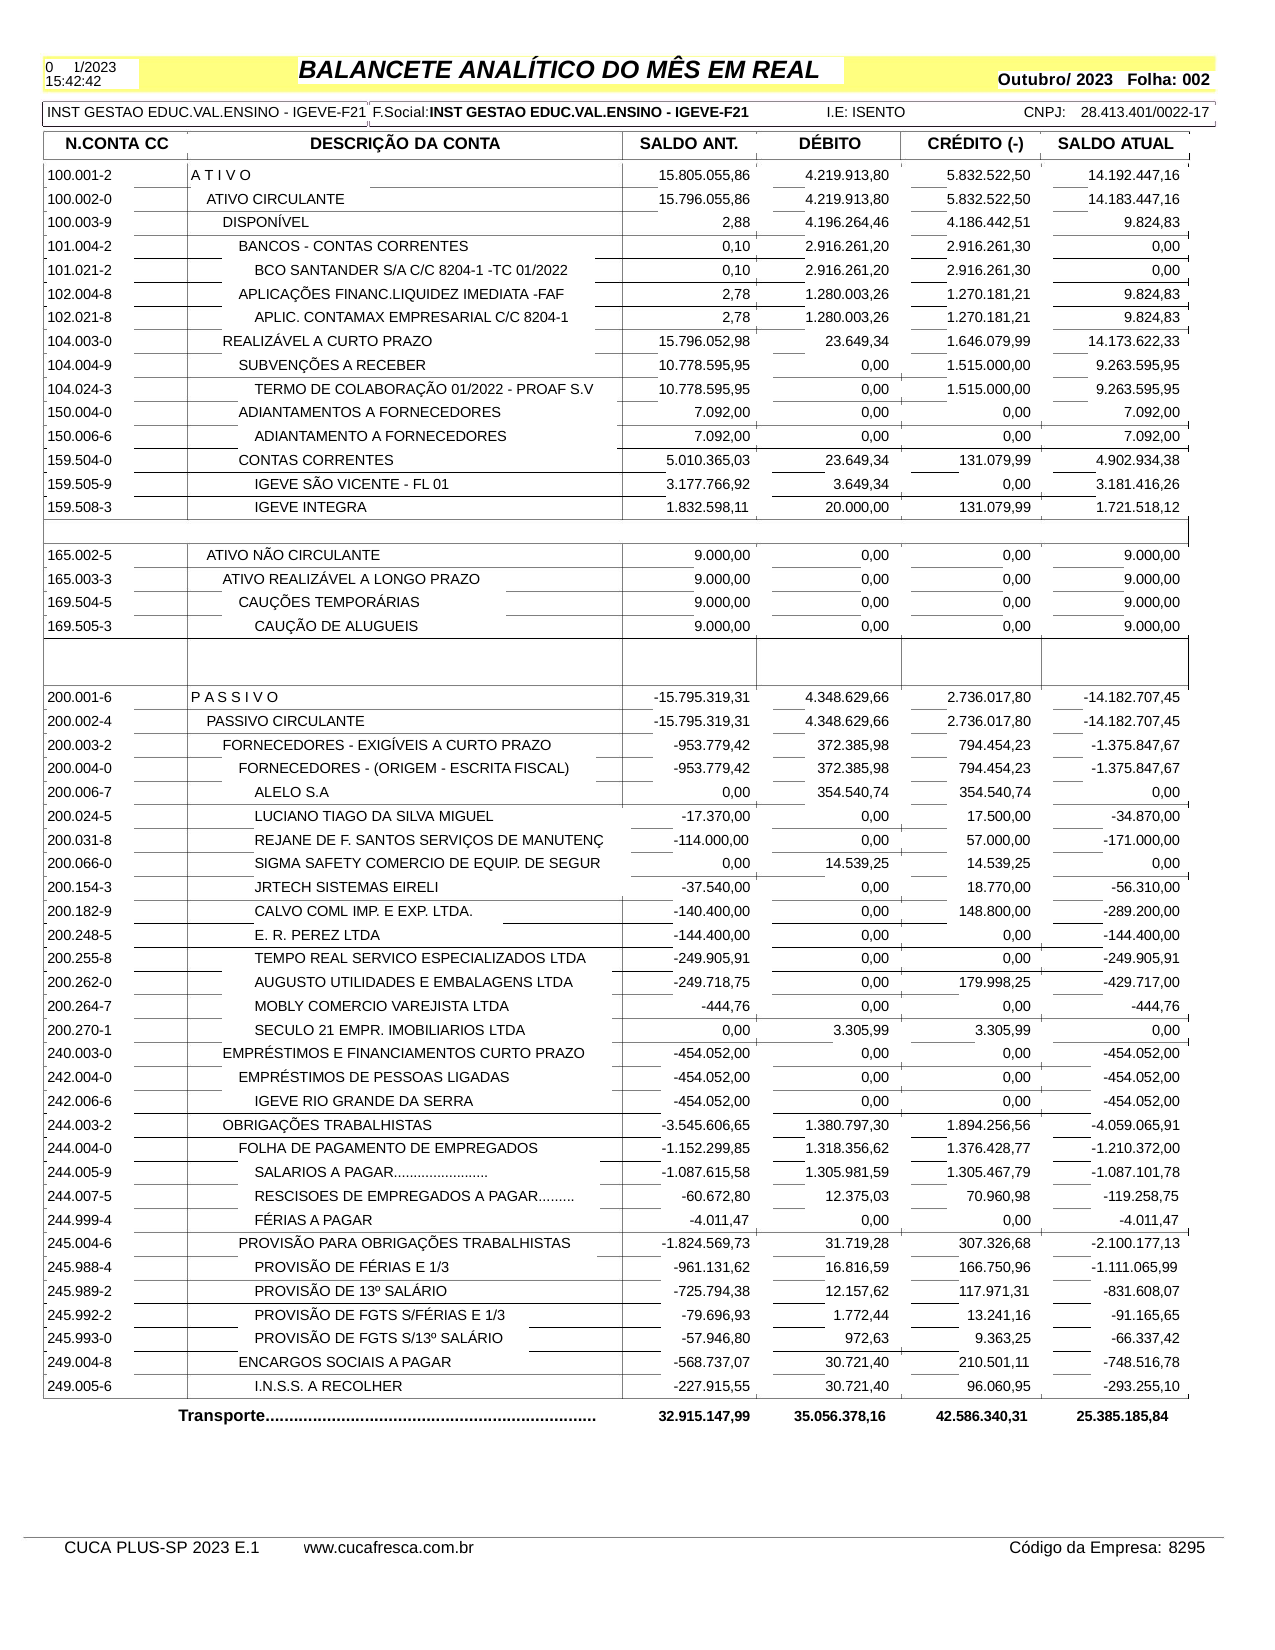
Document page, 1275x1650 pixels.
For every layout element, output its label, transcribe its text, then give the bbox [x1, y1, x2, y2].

text 372.385,98 [817, 761, 911, 777]
text 7.092,00 [694, 429, 772, 445]
text 17.500,00 [967, 808, 1053, 824]
text FORNECEDORES - EXIGÍVEIS A CURTO PRAZO [222, 737, 596, 753]
text 1.270.181,21 [947, 286, 1053, 302]
text 240.003-0 [47, 1046, 134, 1062]
text TERMO DE COLABORAÇÃO 01/2022 - PROAF S.V [254, 381, 617, 397]
text 131.079,99 [959, 500, 1053, 516]
text 1.270.181,21 [947, 310, 1053, 326]
text 0,00 [1152, 785, 1202, 801]
text 23.649,34 [825, 452, 911, 468]
text -748.516,78 [1103, 1355, 1202, 1371]
text 0,00 [861, 381, 911, 397]
text CAUÇÕES TEMPORÁRIAS [238, 595, 506, 611]
text I.N.S.S. A RECOLHER [254, 1378, 424, 1394]
text 200.264-7 [47, 998, 134, 1014]
text CALVO COML IMP. E EXP. LTDA. [254, 903, 503, 919]
text 4.348.629,66 [805, 690, 911, 706]
text 0,00 [1003, 1046, 1053, 1062]
text -249.905,91 [673, 951, 772, 967]
text 354.540,74 [959, 785, 1053, 801]
text 100.003-9 [47, 215, 134, 231]
text 249.004-8 [47, 1355, 134, 1371]
text AUGUSTO UTILIDADES E EMBALAGENS LTDA [254, 975, 612, 991]
text 244.007-5 [47, 1188, 134, 1204]
text 0,00 [861, 1070, 911, 1086]
text 200.270-1 [47, 1022, 134, 1038]
text 1.380.797,30 [805, 1117, 911, 1133]
text 31.719,28 [825, 1236, 911, 1252]
text REJANE DE F. SANTOS SERVIÇOS DE MANUTENÇ [254, 832, 631, 848]
text 12.157,62 [825, 1283, 911, 1299]
text 150.006-6 [47, 429, 134, 445]
text 0 [45, 59, 75, 76]
text -140.400,00 [673, 903, 772, 919]
text BCO SANTANDER S/A C/C 8204-1 -TC 01/2022 [254, 262, 595, 278]
text 9.000,00 [1124, 595, 1202, 611]
text 0,00 [1003, 951, 1053, 967]
text 10.778.595,95 [658, 381, 773, 397]
text 3.649,34 [833, 476, 911, 492]
text 0,00 [861, 927, 911, 943]
text 200.003-2 [47, 737, 134, 753]
text APLIC. CONTAMAX EMPRESARIAL C/C 8204-1 [254, 310, 595, 326]
text 159.505-9 [47, 476, 134, 492]
text PASSIVO CIRCULANTE [206, 713, 391, 729]
text -429.717,00 [1103, 975, 1202, 991]
text 10.778.595,95 [658, 357, 773, 373]
text 9.824,83 [1124, 286, 1202, 302]
text FORNECEDORES - (ORIGEM - ESCRITA FISCAL) [238, 761, 596, 777]
text 4.219.913,80 [805, 167, 911, 183]
text -454.052,00 [673, 1070, 773, 1086]
text 102.004-8 [47, 286, 134, 302]
text 0,00 [1152, 262, 1202, 278]
text 14.539,25 [825, 856, 911, 872]
text OBRIGAÇÕES TRABALHISTAS [222, 1117, 458, 1133]
text 249.005-6 [47, 1378, 134, 1394]
text 1.305.467,79 [947, 1165, 1053, 1181]
text 245.004-6 [47, 1236, 134, 1252]
text 15.805.055,86 [658, 167, 773, 183]
text CUCA PLUS-SP 2023 E.1 [64, 1539, 284, 1558]
text 2.736.017,80 [947, 713, 1053, 729]
text I.E: ISENTO [826, 105, 927, 121]
text 13.241,16 [967, 1307, 1053, 1323]
text 23.649,34 [825, 334, 911, 350]
text 0,00 [1152, 239, 1202, 255]
text IGEVE SÃO VICENTE - FL 01 [254, 476, 474, 492]
text -114.000,00 [673, 832, 772, 848]
text -14.182.707,45 [1083, 690, 1202, 706]
text 104.024-3 [47, 381, 134, 397]
text -91.165,65 [1111, 1307, 1202, 1323]
text 150.004-0 [47, 405, 134, 421]
text CONTAS CORRENTES [238, 452, 617, 468]
text 972,63 [845, 1331, 911, 1347]
text PROVISÃO DE FGTS S/FÉRIAS E 1/3 [254, 1307, 529, 1323]
text 7.092,00 [1124, 429, 1202, 445]
text 165.003-3 [47, 571, 134, 587]
text 9.824,83 [1124, 215, 1202, 231]
text 0,00 [1003, 1070, 1053, 1086]
text 200.004-0 [47, 761, 134, 777]
text 4.186.442,51 [947, 215, 1053, 231]
text 2.916.261,20 [805, 262, 911, 278]
text 20.000,00 [825, 500, 911, 516]
text 159.508-3 [47, 500, 134, 516]
text PROVISÃO DE FGTS S/13º SALÁRIO [254, 1331, 529, 1347]
text 0,00 [861, 903, 911, 919]
text 0,00 [1003, 595, 1053, 611]
text 0,00 [722, 785, 773, 801]
text CNPJ: 28.413.401/0022-17 [1023, 105, 1234, 121]
text 4.348.629,66 [805, 713, 911, 729]
text 245.989-2 [47, 1283, 134, 1299]
text 1.280.003,26 [805, 310, 911, 326]
text PROVISÃO DE FÉRIAS E 1/3 [254, 1260, 597, 1276]
text 9/11/2023 [75, 59, 139, 76]
text 2.736.017,80 [947, 690, 1053, 706]
text 2,78 [722, 286, 772, 302]
text -444,76 [1131, 998, 1202, 1014]
text ATIVO REALIZÁVEL A LONGO PRAZO [222, 571, 506, 587]
text 9.000,00 [694, 595, 772, 611]
text ADIANTAMENTOS A FORNECEDORES [238, 405, 617, 421]
text 101.021-2 [47, 262, 134, 278]
text ALELO S.A [254, 785, 596, 801]
text -1.152.299,85 [661, 1141, 773, 1157]
text 3.305,99 [975, 1022, 1053, 1038]
text 3.181.416,26 [1096, 476, 1202, 492]
text SIGMA SAFETY COMERCIO DE EQUIP. DE SEGUR [254, 856, 631, 872]
text 9.263.595,95 [1096, 357, 1202, 373]
text 9.000,00 [1124, 547, 1202, 563]
text www.cucafresca.com.br [304, 1539, 500, 1558]
text E. R. PEREZ LTDA [254, 927, 503, 943]
text 244.005-9 [47, 1165, 134, 1181]
text 102.021-8 [47, 310, 134, 326]
text 9.363,25 [975, 1331, 1053, 1347]
text 0,10 [722, 239, 772, 255]
text 307.326,68 [959, 1236, 1053, 1252]
text 104.003-0 [47, 334, 134, 350]
text 200.154-3 [47, 880, 134, 896]
text 0,00 [1003, 405, 1053, 421]
text 794.454,23 [959, 761, 1053, 777]
text -144.400,00 [1103, 927, 1202, 943]
text -454.052,00 [1103, 1046, 1202, 1062]
text 0,00 [861, 547, 911, 563]
text ADIANTAMENTO A FORNECEDORES [254, 429, 617, 445]
text 101.004-2 [47, 239, 134, 255]
text 100.002-0 [47, 191, 134, 207]
text -4.011,47 [1119, 1212, 1202, 1228]
text -454.052,00 [1103, 1070, 1202, 1086]
text SUBVENÇÕES A RECEBER [238, 357, 595, 373]
text -1.375.847,67 [1091, 737, 1202, 753]
text 244.999-4 [47, 1212, 134, 1228]
text 0,00 [1003, 571, 1053, 587]
text ATIVO CIRCULANTE [206, 191, 370, 207]
text 169.504-5 [47, 595, 134, 611]
text REALIZÁVEL A CURTO PRAZO [222, 334, 595, 350]
text 4.196.264,46 [805, 215, 911, 231]
text 372.385,98 [817, 737, 911, 753]
text 1.376.428,77 [947, 1141, 1053, 1157]
text 0,00 [861, 405, 911, 421]
text 245.988-4 [47, 1260, 134, 1276]
text BALANCETE ANALÍTICO DO MÊS EM REAL [298, 57, 844, 84]
text 0,00 [861, 1212, 911, 1228]
text 0,00 [1003, 547, 1053, 563]
text -15.795.319,31 [653, 690, 773, 706]
text -953.779,42 [673, 737, 773, 753]
text 1.894.256,56 [947, 1117, 1053, 1133]
text 148.800,00 [959, 903, 1053, 919]
text 4.219.913,80 [805, 191, 911, 207]
text 42.586.340,31 [936, 1408, 1050, 1424]
text 200.006-7 [47, 785, 134, 801]
text 1.832.598,11 [666, 500, 772, 516]
text PROVISÃO DE 13º SALÁRIO [254, 1283, 471, 1299]
text 2,78 [722, 310, 772, 326]
text -171.000,00 [1103, 832, 1202, 848]
text -4.059.065,91 [1091, 1117, 1202, 1133]
text LUCIANO TIAGO DA SILVA MIGUEL [254, 808, 631, 824]
text BANCOS - CONTAS CORRENTES [238, 239, 595, 255]
text FOLHA DE PAGAMENTO DE EMPREGADOS [238, 1141, 600, 1157]
text 117.971,31 [959, 1283, 1053, 1299]
text -725.794,38 [673, 1283, 773, 1299]
text -227.915,55 [673, 1378, 773, 1394]
text 0,00 [861, 1046, 911, 1062]
text -953.779,42 [673, 761, 773, 777]
text 0,00 [861, 951, 911, 967]
text -1.087.615,58 [661, 1165, 773, 1181]
text -444,76 [701, 998, 772, 1014]
text 9.263.595,95 [1096, 381, 1202, 397]
text 0,00 [861, 975, 911, 991]
text -454.052,00 [1103, 1093, 1202, 1109]
text 7.092,00 [1124, 405, 1202, 421]
text -37.540,00 [681, 880, 772, 896]
text Código da Empresa: 8295 [1009, 1539, 1230, 1558]
text -1.824.569,73 [661, 1236, 773, 1252]
text 1.515.000,00 [947, 381, 1053, 397]
text Outubro/ 2023 Folha: 002 [998, 71, 1234, 89]
text 179.998,25 [959, 975, 1053, 991]
text 32.915.147,99 [658, 1408, 773, 1424]
text 9.000,00 [694, 619, 772, 635]
text TEMPO REAL SERVICO ESPECIALIZADOS LTDA [254, 951, 612, 967]
text FÉRIAS A PAGAR [254, 1212, 600, 1228]
text CRÉDITO (-) [927, 134, 1049, 153]
text 200.255-8 [47, 951, 134, 967]
text 0,00 [1003, 1093, 1053, 1109]
text 245.993-0 [47, 1331, 134, 1347]
text DESCRIÇÃO DA CONTA [310, 134, 526, 153]
text -1.111.065,99 [1091, 1260, 1202, 1276]
text 0,00 [1152, 1022, 1202, 1038]
text CAUÇÃO DE ALUGUEIS [254, 619, 506, 635]
text 1.280.003,26 [805, 286, 911, 302]
text -249.905,91 [1103, 951, 1202, 967]
text DISPONÍVEL [222, 215, 331, 231]
text 16.816,59 [825, 1260, 911, 1276]
text 200.031-8 [47, 832, 134, 848]
text -961.131,62 [673, 1260, 773, 1276]
text 1.772,44 [833, 1307, 911, 1323]
text 7.092,00 [694, 405, 773, 421]
text 0,00 [1003, 927, 1053, 943]
text EMPRÉSTIMOS E FINANCIAMENTOS CURTO PRAZO [222, 1046, 612, 1062]
text 200.024-5 [47, 808, 134, 824]
text 3.305,99 [833, 1022, 911, 1038]
text -79.696,93 [681, 1307, 773, 1323]
text APLICAÇÕES FINANC.LIQUIDEZ IMEDIATA -FAF [238, 286, 595, 302]
text SALDO ATUAL [1058, 134, 1200, 153]
text 165.002-5 [47, 547, 134, 563]
text -144.400,00 [673, 927, 772, 943]
text 0,00 [1003, 619, 1053, 635]
text 15.796.055,86 [658, 191, 773, 207]
text 2.916.261,20 [805, 239, 911, 255]
text 9.000,00 [1124, 571, 1202, 587]
text 0,00 [861, 571, 911, 587]
text 242.004-0 [47, 1070, 134, 1086]
text EMPRÉSTIMOS DE PESSOAS LIGADAS [238, 1070, 612, 1086]
text 96.060,95 [967, 1378, 1053, 1394]
text 104.004-9 [47, 357, 134, 373]
text RESCISOES DE EMPREGADOS A PAGAR......... [254, 1188, 600, 1204]
text 25.385.185,84 [1076, 1408, 1191, 1424]
text INST GESTAO EDUC.VAL.ENSINO - IGEVE-F21 F.Social:INST GESTAO EDUC.VAL.ENSINO - IGEVE-F21 [47, 105, 778, 121]
text 245.992-2 [47, 1307, 134, 1323]
text 4.902.934,38 [1096, 452, 1202, 468]
text - [284, 1539, 304, 1558]
text 9.000,00 [1124, 619, 1202, 635]
text 200.002-4 [47, 713, 134, 729]
text 14.183.447,16 [1088, 191, 1202, 207]
text SALARIOS A PAGAR........................ [254, 1165, 600, 1181]
text 5.832.522,50 [947, 167, 1053, 183]
text 244.004-0 [47, 1141, 134, 1157]
text 0,00 [861, 1093, 911, 1109]
text -119.258,75 [1103, 1188, 1202, 1204]
text 12.375,03 [825, 1188, 911, 1204]
text 0,00 [861, 880, 911, 896]
text 200.182-9 [47, 903, 134, 919]
text 30.721,40 [825, 1378, 911, 1394]
text DÉBITO [799, 134, 887, 153]
text 2.916.261,30 [947, 239, 1053, 255]
text 0,00 [1003, 429, 1053, 445]
text 1.318.356,62 [805, 1141, 911, 1157]
text 0,10 [722, 262, 772, 278]
text IGEVE RIO GRANDE DA SERRA [254, 1093, 612, 1109]
text -1.210.372,00 [1091, 1141, 1202, 1157]
text ATIVO NÃO CIRCULANTE [206, 547, 407, 563]
text 0,00 [861, 998, 911, 1014]
text 9.000,00 [694, 547, 772, 563]
text -1.087.101,78 [1091, 1165, 1202, 1181]
text -60.672,80 [681, 1188, 773, 1204]
text 354.540,74 [817, 785, 911, 801]
text 0,00 [861, 619, 911, 635]
text 9.824,83 [1124, 310, 1202, 326]
text -1.375.847,67 [1091, 761, 1202, 777]
text 1.721.518,12 [1096, 500, 1202, 516]
text 14.192.447,16 [1088, 167, 1202, 183]
text 9.000,00 [694, 571, 772, 587]
text 169.505-3 [47, 619, 134, 635]
text -454.052,00 [673, 1046, 773, 1062]
text -568.737,07 [673, 1355, 773, 1371]
text 14.539,25 [967, 856, 1053, 872]
text 200.066-0 [47, 856, 134, 872]
text 0,00 [1003, 476, 1053, 492]
text -15.795.319,31 [653, 713, 773, 729]
text 200.001-6 [47, 690, 134, 706]
text -293.255,10 [1103, 1378, 1202, 1394]
text MOBLY COMERCIO VAREJISTA LTDA [254, 998, 612, 1014]
text 794.454,23 [959, 737, 1053, 753]
text -17.370,00 [681, 808, 772, 824]
text 244.003-2 [47, 1117, 134, 1133]
text P A S S I V O [191, 690, 300, 706]
text 0,00 [861, 357, 911, 373]
text SALDO ANT. [639, 134, 765, 153]
text 57.000,00 [966, 832, 1053, 848]
text 35.056.378,16 [794, 1408, 908, 1424]
text -2.100.177,13 [1091, 1236, 1202, 1252]
text 0,00 [1003, 1212, 1053, 1228]
text -14.182.707,45 [1083, 713, 1202, 729]
text 0,00 [1003, 998, 1053, 1014]
text Transporte...................................................................... [178, 1407, 622, 1426]
text -454.052,00 [673, 1093, 773, 1109]
text 166.750,96 [959, 1260, 1053, 1276]
text 70.960,98 [966, 1188, 1053, 1204]
text 1 [45, 76, 53, 89]
text N.CONTA CC [65, 134, 194, 153]
text JRTECH SISTEMAS EIRELI [254, 880, 631, 896]
text 200.248-5 [47, 927, 134, 943]
text -831.608,07 [1103, 1283, 1202, 1299]
text SECULO 21 EMPR. IMOBILIARIOS LTDA [254, 1022, 612, 1038]
text -249.718,75 [673, 975, 772, 991]
text ENCARGOS SOCIAIS A PAGAR [238, 1355, 529, 1371]
text 0,00 [722, 856, 772, 872]
text 5:42:42 [53, 76, 139, 89]
text 1.515.000,00 [947, 357, 1053, 373]
text 0,00 [861, 808, 911, 824]
text -57.946,80 [681, 1331, 773, 1347]
text 5.010.365,03 [666, 452, 772, 468]
text -66.337,42 [1111, 1331, 1202, 1347]
text 3.177.766,92 [666, 476, 772, 492]
text 30.721,40 [825, 1355, 911, 1371]
text IGEVE INTEGRA [254, 500, 389, 516]
text -4.011,47 [689, 1212, 773, 1228]
text 15.796.052,98 [658, 334, 773, 350]
text -56.310,00 [1111, 880, 1202, 896]
text A T I V O [191, 167, 370, 183]
text -3.545.606,65 [661, 1117, 773, 1133]
text 131.079,99 [959, 452, 1053, 468]
text 1.646.079,99 [947, 334, 1053, 350]
text 0,00 [861, 832, 911, 848]
text 210.501,11 [959, 1355, 1053, 1371]
text 159.504-0 [47, 452, 134, 468]
text 0,00 [722, 1022, 772, 1038]
text 5.832.522,50 [947, 191, 1053, 207]
text -289.200,00 [1103, 903, 1202, 919]
text 0,00 [1152, 856, 1202, 872]
text 242.006-6 [47, 1093, 134, 1109]
text 0,00 [861, 429, 911, 445]
text 1.305.981,59 [805, 1165, 911, 1181]
text 2.916.261,30 [947, 262, 1053, 278]
text 2,88 [722, 215, 773, 231]
text 18.770,00 [967, 880, 1053, 896]
text 14.173.622,33 [1088, 334, 1202, 350]
text PROVISÃO PARA OBRIGAÇÕES TRABALHISTAS [238, 1236, 597, 1252]
text 0,00 [861, 595, 911, 611]
text 200.262-0 [47, 975, 134, 991]
text -34.870,00 [1111, 808, 1202, 824]
text 100.001-2 [47, 167, 134, 183]
